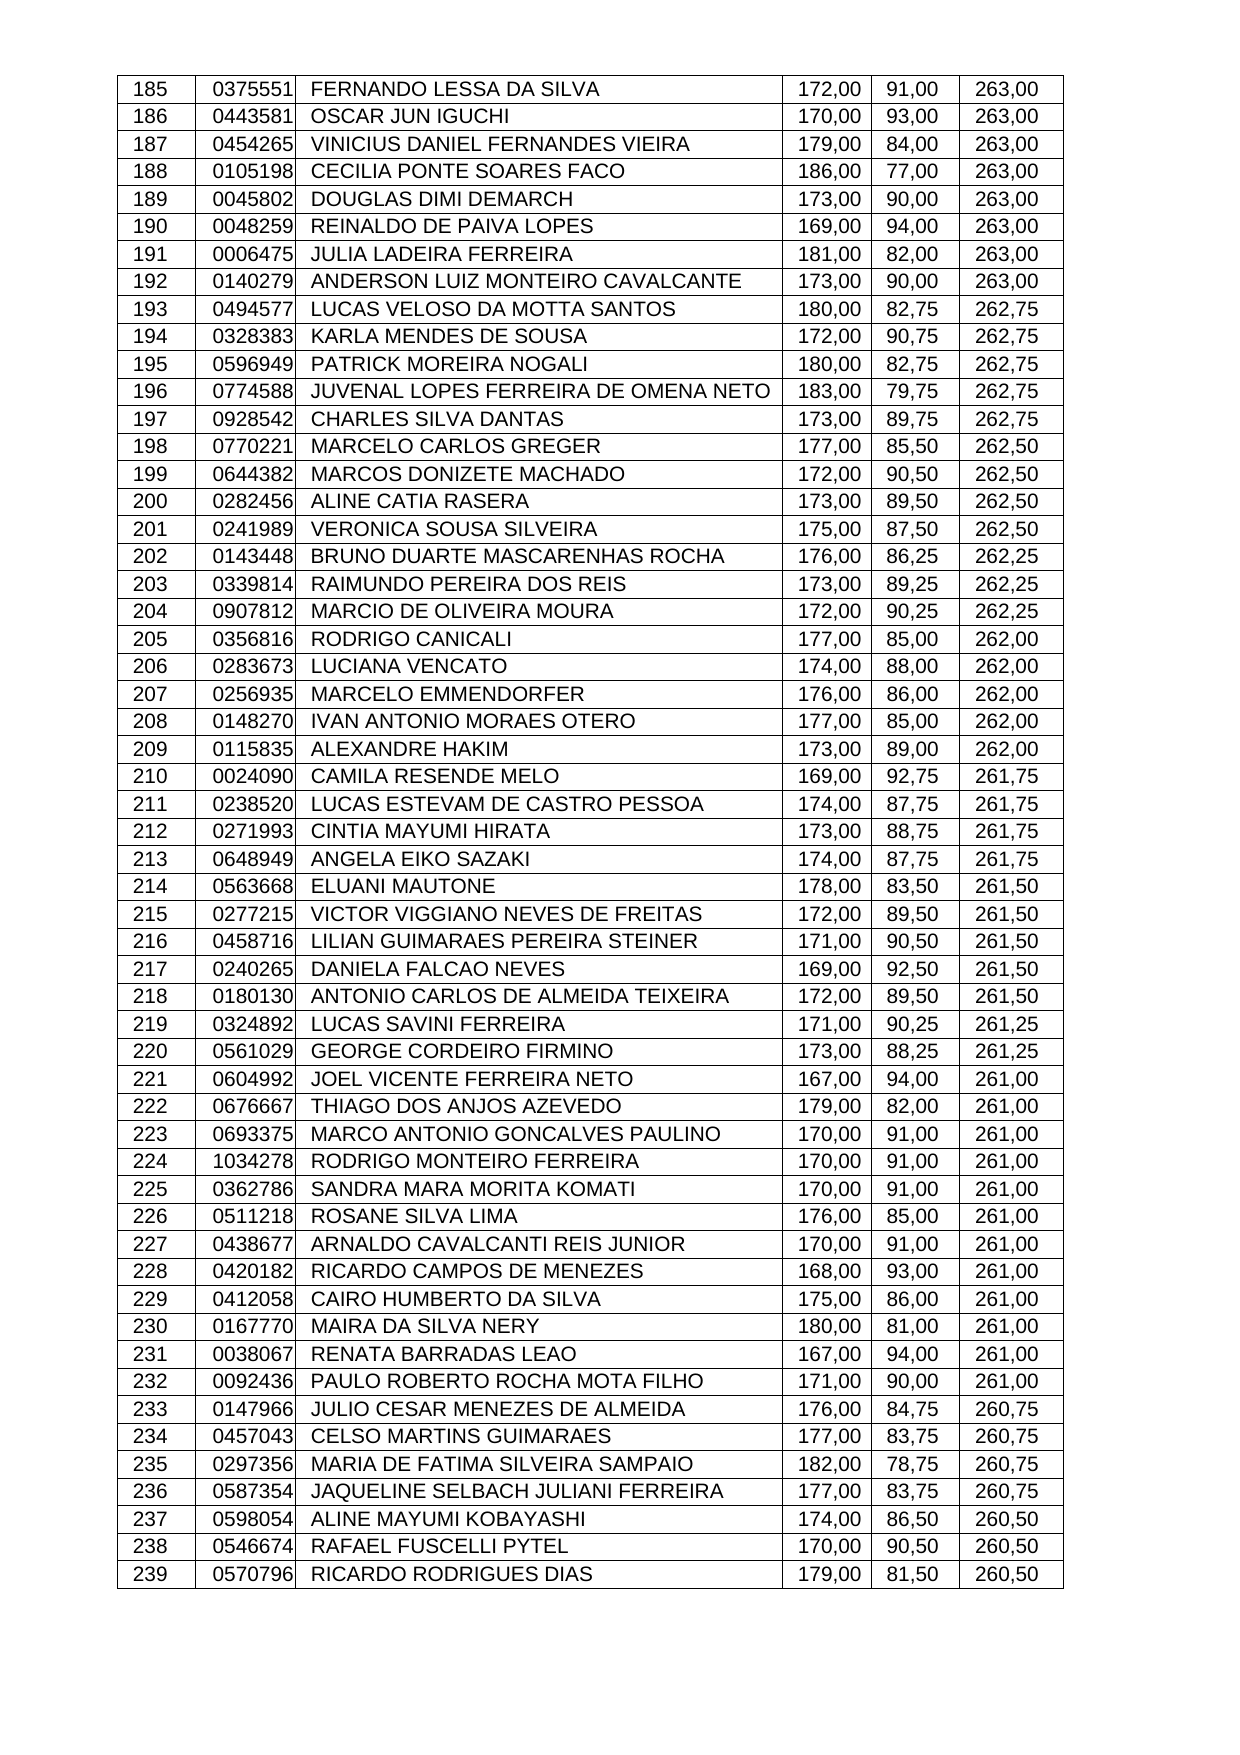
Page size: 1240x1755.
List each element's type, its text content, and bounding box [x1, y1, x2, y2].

table_cell 211 [118, 791, 195, 817]
table_cell 78,75 [872, 1451, 959, 1477]
table_cell 172,00 [783, 984, 871, 1010]
table_cell 87,75 [872, 846, 959, 872]
table_cell 217 [118, 956, 195, 982]
table_cell 94,00 [872, 1341, 959, 1367]
table_cell 0457043 [196, 1424, 295, 1450]
table_cell 93,00 [872, 1259, 959, 1285]
table_cell 192 [118, 269, 195, 295]
table_cell 260,75 [960, 1451, 1063, 1477]
table_cell 0676667 [196, 1094, 295, 1120]
table_cell ALINE MAYUMI KOBAYASHI [296, 1506, 782, 1532]
table_cell 219 [118, 1011, 195, 1037]
table_cell 0339814 [196, 571, 295, 597]
table_cell 94,00 [872, 214, 959, 240]
table_cell 227 [118, 1231, 195, 1257]
table_cell 226 [118, 1204, 195, 1230]
table_cell 88,75 [872, 819, 959, 845]
table_cell 225 [118, 1176, 195, 1202]
table_cell 83,75 [872, 1424, 959, 1450]
table_cell 260,50 [960, 1561, 1063, 1587]
table_cell 0148270 [196, 709, 295, 735]
table_cell ALEXANDRE HAKIM [296, 736, 782, 762]
table_cell 206 [118, 654, 195, 680]
table_cell 262,75 [960, 296, 1063, 322]
table_cell 0240265 [196, 956, 295, 982]
table_cell LILIAN GUIMARAES PEREIRA STEINER [296, 929, 782, 955]
table_cell 262,50 [960, 489, 1063, 515]
table_cell 176,00 [783, 1396, 871, 1422]
table_cell 91,00 [872, 1149, 959, 1175]
table_cell 191 [118, 241, 195, 267]
table_cell 0596949 [196, 351, 295, 377]
table_cell 168,00 [783, 1259, 871, 1285]
table_cell 91,00 [872, 1176, 959, 1202]
table_cell CHARLES SILVA DANTAS [296, 406, 782, 432]
table_cell 261,00 [960, 1121, 1063, 1147]
table_cell 172,00 [783, 76, 871, 102]
table_cell 261,00 [960, 1176, 1063, 1202]
table_cell 262,00 [960, 709, 1063, 735]
table_cell 82,00 [872, 1094, 959, 1120]
table_cell 202 [118, 544, 195, 570]
table_cell VINICIUS DANIEL FERNANDES VIEIRA [296, 131, 782, 157]
table_cell ANTONIO CARLOS DE ALMEIDA TEIXEIRA [296, 984, 782, 1010]
table_cell 0282456 [196, 489, 295, 515]
table_cell ANDERSON LUIZ MONTEIRO CAVALCANTE [296, 269, 782, 295]
table_cell 213 [118, 846, 195, 872]
table_cell 221 [118, 1066, 195, 1092]
table_cell 0443581 [196, 104, 295, 130]
table_cell 0180130 [196, 984, 295, 1010]
table_cell ANGELA EIKO SAZAKI [296, 846, 782, 872]
table_cell 262,00 [960, 736, 1063, 762]
table_cell 262,75 [960, 324, 1063, 350]
table_cell 171,00 [783, 1369, 871, 1395]
table_cell 85,00 [872, 1204, 959, 1230]
table_cell 170,00 [783, 104, 871, 130]
table_cell 174,00 [783, 654, 871, 680]
table_cell 79,75 [872, 379, 959, 405]
table_cell ELUANI MAUTONE [296, 874, 782, 900]
table_cell JOEL VICENTE FERREIRA NETO [296, 1066, 782, 1092]
table_cell 172,00 [783, 324, 871, 350]
table_cell 201 [118, 516, 195, 542]
table_cell 261,00 [960, 1341, 1063, 1367]
table_cell 173,00 [783, 269, 871, 295]
table_cell 0458716 [196, 929, 295, 955]
table_cell 261,00 [960, 1369, 1063, 1395]
table_cell 92,50 [872, 956, 959, 982]
table_cell SANDRA MARA MORITA KOMATI [296, 1176, 782, 1202]
table_cell OSCAR JUN IGUCHI [296, 104, 782, 130]
table_cell 0271993 [196, 819, 295, 845]
table_cell DOUGLAS DIMI DEMARCH [296, 186, 782, 212]
table_cell 179,00 [783, 131, 871, 157]
table_cell 85,00 [872, 626, 959, 652]
table_cell 0928542 [196, 406, 295, 432]
table_cell 261,00 [960, 1204, 1063, 1230]
table_cell 235 [118, 1451, 195, 1477]
table_cell 231 [118, 1341, 195, 1367]
table_cell 190 [118, 214, 195, 240]
table_cell 212 [118, 819, 195, 845]
table_cell 85,00 [872, 709, 959, 735]
table_cell 262,25 [960, 544, 1063, 570]
table_cell 261,00 [960, 1149, 1063, 1175]
table_cell GEORGE CORDEIRO FIRMINO [296, 1039, 782, 1065]
table_cell 0277215 [196, 901, 295, 927]
table_cell 89,50 [872, 984, 959, 1010]
table_cell PATRICK MOREIRA NOGALI [296, 351, 782, 377]
table_cell DANIELA FALCAO NEVES [296, 956, 782, 982]
table_cell 263,00 [960, 104, 1063, 130]
table_cell 176,00 [783, 544, 871, 570]
table_cell MARCO ANTONIO GONCALVES PAULINO [296, 1121, 782, 1147]
table_cell 172,00 [783, 901, 871, 927]
table_cell 261,00 [960, 1066, 1063, 1092]
table_cell 261,00 [960, 1286, 1063, 1312]
table_cell 169,00 [783, 956, 871, 982]
table_cell 261,75 [960, 791, 1063, 817]
table_cell 172,00 [783, 461, 871, 487]
table_cell RICARDO RODRIGUES DIAS [296, 1561, 782, 1587]
table_cell 177,00 [783, 709, 871, 735]
table_cell 0587354 [196, 1479, 295, 1505]
table_cell JUVENAL LOPES FERREIRA DE OMENA NETO [296, 379, 782, 405]
table_cell 170,00 [783, 1231, 871, 1257]
table_cell 197 [118, 406, 195, 432]
table_cell 90,00 [872, 269, 959, 295]
table_cell 262,25 [960, 571, 1063, 597]
table_cell 180,00 [783, 296, 871, 322]
table_cell 0356816 [196, 626, 295, 652]
table_cell IVAN ANTONIO MORAES OTERO [296, 709, 782, 735]
table_cell REINALDO DE PAIVA LOPES [296, 214, 782, 240]
table_cell 174,00 [783, 846, 871, 872]
table_cell 84,75 [872, 1396, 959, 1422]
table_cell 0570796 [196, 1561, 295, 1587]
table_cell 196 [118, 379, 195, 405]
table_cell 89,75 [872, 406, 959, 432]
table_cell 261,00 [960, 1094, 1063, 1120]
table_cell 0604992 [196, 1066, 295, 1092]
table_cell 263,00 [960, 186, 1063, 212]
table_cell 170,00 [783, 1121, 871, 1147]
table_cell 171,00 [783, 1011, 871, 1037]
table_cell LUCAS ESTEVAM DE CASTRO PESSOA [296, 791, 782, 817]
table_cell 205 [118, 626, 195, 652]
table_cell 89,50 [872, 489, 959, 515]
table_cell 215 [118, 901, 195, 927]
table_cell 91,00 [872, 1121, 959, 1147]
table_cell 262,75 [960, 406, 1063, 432]
table_cell 263,00 [960, 269, 1063, 295]
table_cell JAQUELINE SELBACH JULIANI FERREIRA [296, 1479, 782, 1505]
table_cell 87,75 [872, 791, 959, 817]
table_cell 0598054 [196, 1506, 295, 1532]
table_cell VICTOR VIGGIANO NEVES DE FREITAS [296, 901, 782, 927]
table_cell 90,50 [872, 461, 959, 487]
table_cell 186,00 [783, 159, 871, 185]
table_cell 0324892 [196, 1011, 295, 1037]
table_cell 239 [118, 1561, 195, 1587]
table_cell 204 [118, 599, 195, 625]
table_cell RAIMUNDO PEREIRA DOS REIS [296, 571, 782, 597]
table_cell 169,00 [783, 214, 871, 240]
table_cell 207 [118, 681, 195, 707]
table_cell 263,00 [960, 159, 1063, 185]
table_cell 200 [118, 489, 195, 515]
table_cell 83,50 [872, 874, 959, 900]
table_cell CINTIA MAYUMI HIRATA [296, 819, 782, 845]
table_cell 176,00 [783, 1204, 871, 1230]
table_cell CELSO MARTINS GUIMARAES [296, 1424, 782, 1450]
table_cell CAMILA RESENDE MELO [296, 764, 782, 790]
table_cell JULIO CESAR MENEZES DE ALMEIDA [296, 1396, 782, 1422]
table_cell 94,00 [872, 1066, 959, 1092]
table_cell LUCIANA VENCATO [296, 654, 782, 680]
table_cell 0143448 [196, 544, 295, 570]
table_cell 90,50 [872, 929, 959, 955]
table_cell 189 [118, 186, 195, 212]
table_cell RAFAEL FUSCELLI PYTEL [296, 1534, 782, 1560]
table_cell THIAGO DOS ANJOS AZEVEDO [296, 1094, 782, 1120]
table_cell 93,00 [872, 104, 959, 130]
table_cell 262,50 [960, 434, 1063, 460]
table_cell 90,25 [872, 1011, 959, 1037]
table_cell 262,00 [960, 654, 1063, 680]
table_cell 0438677 [196, 1231, 295, 1257]
table_cell 232 [118, 1369, 195, 1395]
table_cell 0774588 [196, 379, 295, 405]
table_cell 85,50 [872, 434, 959, 460]
table_cell 0328383 [196, 324, 295, 350]
table_cell 261,00 [960, 1314, 1063, 1340]
table_cell 234 [118, 1424, 195, 1450]
table_cell 90,75 [872, 324, 959, 350]
table_cell 198 [118, 434, 195, 460]
table_cell 210 [118, 764, 195, 790]
table_cell 237 [118, 1506, 195, 1532]
table_cell 90,50 [872, 1534, 959, 1560]
table_cell 88,00 [872, 654, 959, 680]
table_cell 0375551 [196, 76, 295, 102]
table_cell 172,00 [783, 599, 871, 625]
table_cell 167,00 [783, 1066, 871, 1092]
table_cell 89,50 [872, 901, 959, 927]
table_cell 90,00 [872, 1369, 959, 1395]
table_cell 224 [118, 1149, 195, 1175]
table_cell ROSANE SILVA LIMA [296, 1204, 782, 1230]
table_cell 228 [118, 1259, 195, 1285]
table_cell 182,00 [783, 1451, 871, 1477]
table_cell 0511218 [196, 1204, 295, 1230]
table_cell 82,00 [872, 241, 959, 267]
table_cell 87,50 [872, 516, 959, 542]
table_cell 170,00 [783, 1149, 871, 1175]
table_cell MARCOS DONIZETE MACHADO [296, 461, 782, 487]
table_cell 262,50 [960, 461, 1063, 487]
table_cell 185 [118, 76, 195, 102]
table_cell 90,25 [872, 599, 959, 625]
table_cell LUCAS VELOSO DA MOTTA SANTOS [296, 296, 782, 322]
table_cell 82,75 [872, 351, 959, 377]
table_cell 236 [118, 1479, 195, 1505]
table_cell 173,00 [783, 186, 871, 212]
table_cell 181,00 [783, 241, 871, 267]
table_cell 86,00 [872, 1286, 959, 1312]
table_cell 0563668 [196, 874, 295, 900]
table_cell 88,25 [872, 1039, 959, 1065]
table_cell 229 [118, 1286, 195, 1312]
table_cell 214 [118, 874, 195, 900]
table_cell 82,75 [872, 296, 959, 322]
table_cell 186 [118, 104, 195, 130]
table_cell MARCELO EMMENDORFER [296, 681, 782, 707]
table_cell 173,00 [783, 489, 871, 515]
table_cell 203 [118, 571, 195, 597]
table_cell 0238520 [196, 791, 295, 817]
table_cell 0420182 [196, 1259, 295, 1285]
table_cell JULIA LADEIRA FERREIRA [296, 241, 782, 267]
table_cell 222 [118, 1094, 195, 1120]
table_cell 86,25 [872, 544, 959, 570]
table_cell 0546674 [196, 1534, 295, 1560]
table_cell 175,00 [783, 1286, 871, 1312]
table_cell MARCELO CARLOS GREGER [296, 434, 782, 460]
table_cell 169,00 [783, 764, 871, 790]
table_cell ALINE CATIA RASERA [296, 489, 782, 515]
table_cell 261,50 [960, 956, 1063, 982]
table_cell BRUNO DUARTE MASCARENHAS ROCHA [296, 544, 782, 570]
table_cell 261,75 [960, 846, 1063, 872]
table_cell RICARDO CAMPOS DE MENEZES [296, 1259, 782, 1285]
table_cell 0048259 [196, 214, 295, 240]
table_cell 263,00 [960, 76, 1063, 102]
table_cell 170,00 [783, 1534, 871, 1560]
table_cell 90,00 [872, 186, 959, 212]
table_cell 92,75 [872, 764, 959, 790]
table_cell 216 [118, 929, 195, 955]
table_cell 260,75 [960, 1424, 1063, 1450]
table_cell 220 [118, 1039, 195, 1065]
table_cell 238 [118, 1534, 195, 1560]
table_cell 0105198 [196, 159, 295, 185]
table_cell 0494577 [196, 296, 295, 322]
table_cell 187 [118, 131, 195, 157]
table_cell RENATA BARRADAS LEAO [296, 1341, 782, 1367]
table_cell 89,25 [872, 571, 959, 597]
table_cell 177,00 [783, 1424, 871, 1450]
table_cell FERNANDO LESSA DA SILVA [296, 76, 782, 102]
table_cell 1034278 [196, 1149, 295, 1175]
table_cell 218 [118, 984, 195, 1010]
table_cell ARNALDO CAVALCANTI REIS JUNIOR [296, 1231, 782, 1257]
table_cell 261,75 [960, 764, 1063, 790]
table_cell 263,00 [960, 214, 1063, 240]
table_cell RODRIGO CANICALI [296, 626, 782, 652]
table_cell 0140279 [196, 269, 295, 295]
table_cell MARCIO DE OLIVEIRA MOURA [296, 599, 782, 625]
table_cell 261,25 [960, 1011, 1063, 1037]
table_cell 84,00 [872, 131, 959, 157]
table_cell CECILIA PONTE SOARES FACO [296, 159, 782, 185]
table_cell 195 [118, 351, 195, 377]
table_cell 86,50 [872, 1506, 959, 1532]
table_cell KARLA MENDES DE SOUSA [296, 324, 782, 350]
table_cell 0115835 [196, 736, 295, 762]
table_cell 77,00 [872, 159, 959, 185]
table_cell 0770221 [196, 434, 295, 460]
table_cell 167,00 [783, 1341, 871, 1367]
table_cell 179,00 [783, 1094, 871, 1120]
table_cell 174,00 [783, 791, 871, 817]
table_cell 0693375 [196, 1121, 295, 1147]
table_cell 194 [118, 324, 195, 350]
table_cell 83,75 [872, 1479, 959, 1505]
table_cell 260,75 [960, 1479, 1063, 1505]
table_cell 0092436 [196, 1369, 295, 1395]
table_cell 0167770 [196, 1314, 295, 1340]
table_cell 173,00 [783, 819, 871, 845]
table_cell 0297356 [196, 1451, 295, 1477]
table_cell VERONICA SOUSA SILVEIRA [296, 516, 782, 542]
table_cell 180,00 [783, 351, 871, 377]
table_cell 261,50 [960, 984, 1063, 1010]
table_cell 177,00 [783, 626, 871, 652]
table_cell 188 [118, 159, 195, 185]
table_cell 208 [118, 709, 195, 735]
table_cell 0412058 [196, 1286, 295, 1312]
table_cell 0024090 [196, 764, 295, 790]
table_cell 230 [118, 1314, 195, 1340]
table_cell 0648949 [196, 846, 295, 872]
table_cell 0907812 [196, 599, 295, 625]
table_cell 262,25 [960, 599, 1063, 625]
table_cell 261,50 [960, 929, 1063, 955]
table_cell 261,00 [960, 1259, 1063, 1285]
table_cell 0362786 [196, 1176, 295, 1202]
table_cell MARIA DE FATIMA SILVEIRA SAMPAIO [296, 1451, 782, 1477]
table_cell 0561029 [196, 1039, 295, 1065]
table_cell 177,00 [783, 1479, 871, 1505]
table_cell 262,00 [960, 681, 1063, 707]
table_cell 263,00 [960, 131, 1063, 157]
table_cell 180,00 [783, 1314, 871, 1340]
table_cell 0006475 [196, 241, 295, 267]
table_cell 170,00 [783, 1176, 871, 1202]
table_cell 173,00 [783, 571, 871, 597]
table_cell 262,50 [960, 516, 1063, 542]
table_cell 260,50 [960, 1506, 1063, 1532]
table_cell 0147966 [196, 1396, 295, 1422]
table_cell 262,75 [960, 379, 1063, 405]
table_cell 91,00 [872, 76, 959, 102]
table_cell 209 [118, 736, 195, 762]
table_cell 261,75 [960, 819, 1063, 845]
table_cell 233 [118, 1396, 195, 1422]
table_cell 179,00 [783, 1561, 871, 1587]
table_cell 260,50 [960, 1534, 1063, 1560]
table_cell 0256935 [196, 681, 295, 707]
table_cell 199 [118, 461, 195, 487]
table_cell 0644382 [196, 461, 295, 487]
table_cell 178,00 [783, 874, 871, 900]
table_cell 0038067 [196, 1341, 295, 1367]
table_cell PAULO ROBERTO ROCHA MOTA FILHO [296, 1369, 782, 1395]
table_cell 261,25 [960, 1039, 1063, 1065]
table_cell 261,50 [960, 901, 1063, 927]
table_cell 173,00 [783, 1039, 871, 1065]
table_cell 0454265 [196, 131, 295, 157]
table_cell RODRIGO MONTEIRO FERREIRA [296, 1149, 782, 1175]
table_cell 81,50 [872, 1561, 959, 1587]
table_cell 260,75 [960, 1396, 1063, 1422]
table_cell 175,00 [783, 516, 871, 542]
table_cell 173,00 [783, 406, 871, 432]
table_cell 183,00 [783, 379, 871, 405]
table_cell 0283673 [196, 654, 295, 680]
table_cell 261,00 [960, 1231, 1063, 1257]
table_cell MAIRA DA SILVA NERY [296, 1314, 782, 1340]
table_cell CAIRO HUMBERTO DA SILVA [296, 1286, 782, 1312]
table_cell 89,00 [872, 736, 959, 762]
table_cell 261,50 [960, 874, 1063, 900]
table_cell 176,00 [783, 681, 871, 707]
table_cell 263,00 [960, 241, 1063, 267]
table_cell 171,00 [783, 929, 871, 955]
table_cell 86,00 [872, 681, 959, 707]
table_cell 0045802 [196, 186, 295, 212]
table_cell LUCAS SAVINI FERREIRA [296, 1011, 782, 1037]
table_cell 262,00 [960, 626, 1063, 652]
table_cell 0241989 [196, 516, 295, 542]
table_cell 81,00 [872, 1314, 959, 1340]
table_cell 223 [118, 1121, 195, 1147]
table_cell 262,75 [960, 351, 1063, 377]
table_cell 91,00 [872, 1231, 959, 1257]
table_cell 193 [118, 296, 195, 322]
table_cell 174,00 [783, 1506, 871, 1532]
table_cell 173,00 [783, 736, 871, 762]
table_cell 177,00 [783, 434, 871, 460]
